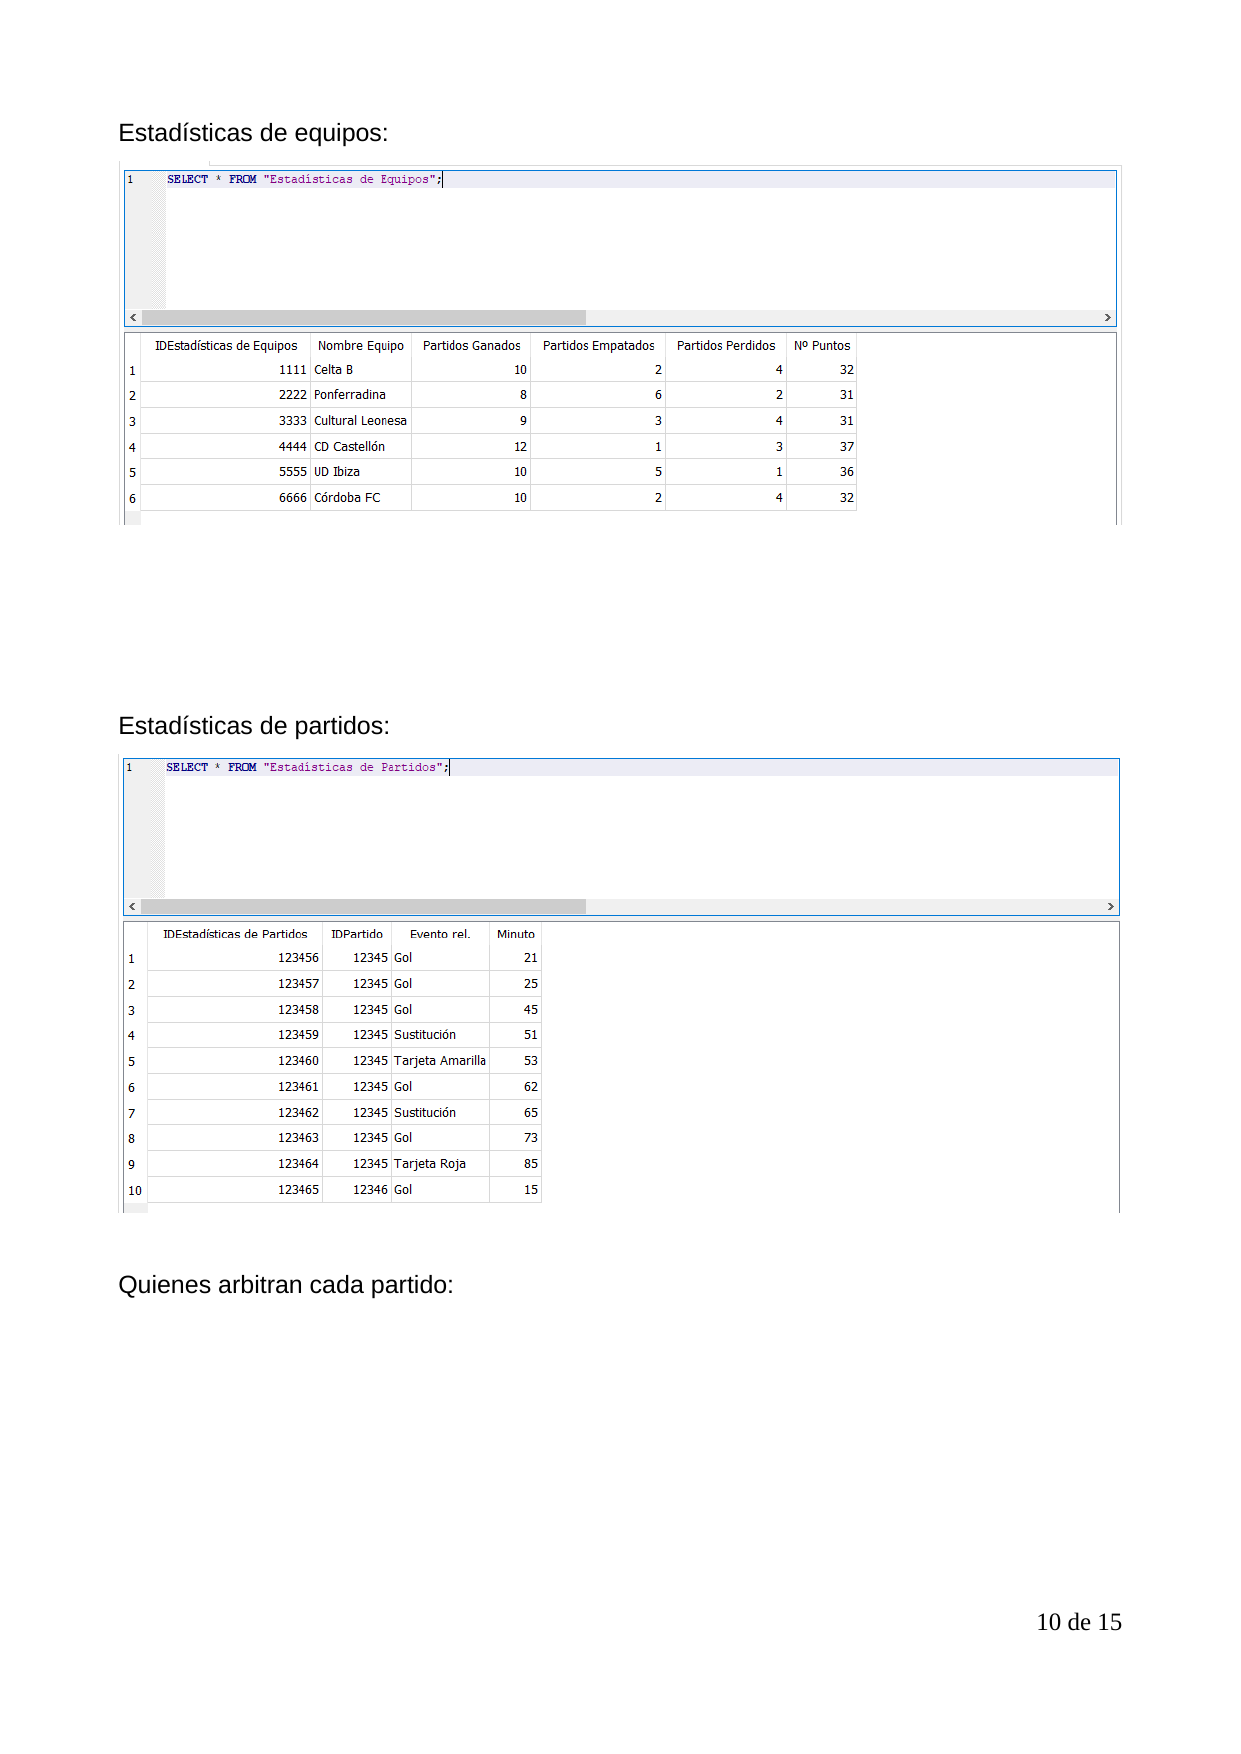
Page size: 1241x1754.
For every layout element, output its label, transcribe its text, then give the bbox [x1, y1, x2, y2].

text Quienes arbitran cada partido: [118, 1270, 1122, 1299]
text Estadísticas de partidos: [118, 711, 1122, 740]
picture [118, 754, 1123, 1213]
text Estadísticas de equipos: [118, 118, 1122, 147]
picture [118, 161, 1123, 525]
